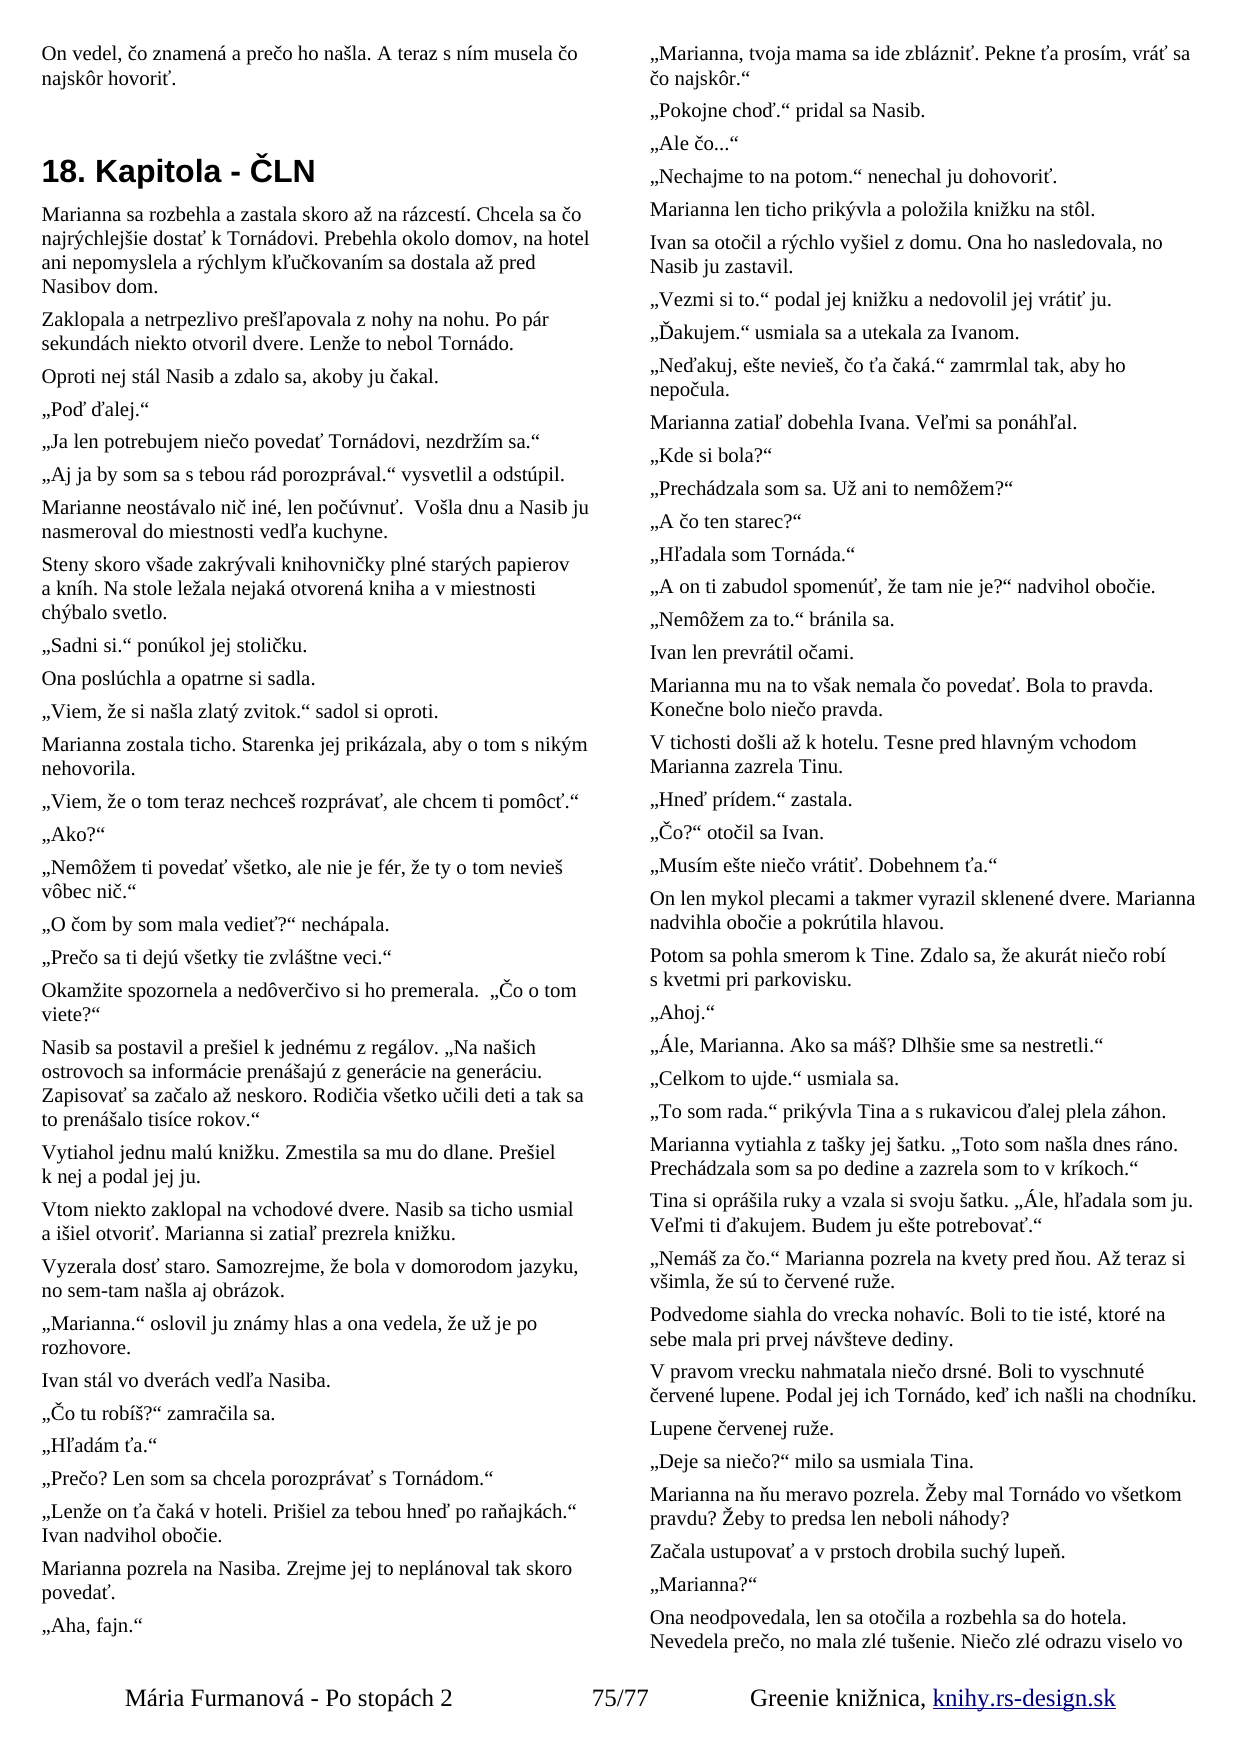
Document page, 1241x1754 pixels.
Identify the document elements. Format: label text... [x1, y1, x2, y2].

text „Ako?“ [41, 822, 591, 846]
text „Celkom to ujde.“ usmiala sa. [649, 1066, 1199, 1090]
text Vytiahol jednu malú knižku. Zmestila sa mu do dlane. Prešiel k nej a podal jej ju. [41, 1140, 591, 1188]
text „Hneď prídem.“ zastala. [649, 787, 1199, 811]
text Vyzerala dosť staro. Samozrejme, že bola v domorodom jazyku, no sem-tam našla aj obrázok. [41, 1254, 591, 1302]
text Tina si oprášila ruky a vzala si svoju šatku. „Ále, hľadala som ju. Veľmi ti ďakujem. Budem ju ešte potrebovať.“ [649, 1188, 1199, 1237]
text „Čo?“ otočil sa Ivan. [649, 820, 1199, 844]
text „Nemôžem ti povedať všetko, ale nie je fér, že ty o tom nevieš vôbec nič.“ [41, 855, 591, 903]
text „Sadni si.“ ponúkol jej stoličku. [41, 633, 591, 657]
text „Ja len potrebujem niečo povedať Tornádovi, nezdržím sa.“ [41, 429, 591, 453]
text „Lenže on ťa čaká v hoteli. Prišiel za tebou hneď po raňajkách.“ Ivan nadvihol obočie. [41, 1499, 591, 1547]
text „Marianna?“ [649, 1572, 1199, 1596]
text „Prečo sa ti dejú všetky tie zvláštne veci.“ [41, 945, 591, 969]
text „Čo tu robíš?“ zamračila sa. [41, 1401, 591, 1424]
text „Ale čo...“ [649, 131, 1199, 155]
text „Viem, že o tom teraz nechceš rozprávať, ale chcem ti pomôcť.“ [41, 789, 591, 813]
text „Nemôžem za to.“ bránila sa. [649, 607, 1199, 631]
text „Poď ďalej.“ [41, 396, 591, 421]
text „Ále, Marianna. Ako sa máš? Dlhšie sme sa nestretli.“ [649, 1033, 1199, 1057]
text „Ahoj.“ [649, 1000, 1199, 1024]
text „Ďakujem.“ usmiala sa a utekala za Ivanom. [649, 320, 1199, 344]
text „Vezmi si to.“ podal jej knižku a nedovolil jej vrátiť ju. [649, 287, 1199, 311]
text „Prechádzala som sa. Už ani to nemôžem?“ [649, 476, 1199, 500]
text On vedel, čo znamená a prečo ho našla. A teraz s ním musela čo najskôr hovoriť. [41, 41, 591, 89]
text Zaklopala a netrpezlivo prešľapovala z nohy na nohu. Po pár sekundách niekto otvoril dvere. Lenže to nebol Tornádo. [41, 307, 591, 355]
text V pravom vrecku nahmatala niečo drsné. Boli to vyschnuté červené lupene. Podal jej ich Tornádo, keď ich našli na chodníku. [649, 1359, 1199, 1407]
text Marianna na ňu meravo pozrela. Žeby mal Tornádo vo všetkom pravdu? Žeby to predsa len neboli náhody? [649, 1482, 1199, 1530]
text „A on ti zabudol spomenúť, že tam nie je?“ nadvihol obočie. [649, 574, 1199, 598]
text Marianna vytiahla z tašky jej šatku. „Toto som našla dnes ráno. Prechádzala som sa po dedine a zazrela som to v kríkoch.“ [649, 1131, 1199, 1179]
text Ivan len prevrátil očami. [649, 640, 1199, 664]
text Potom sa pohla smerom k Tine. Zdalo sa, že akurát niečo robí s kvetmi pri parkovisku. [649, 943, 1199, 991]
text „Hľadala som Tornáda.“ [649, 541, 1199, 566]
text „Kde si bola?“ [649, 443, 1199, 467]
text „To som rada.“ prikývla Tina a s rukavicou ďalej plela záhon. [649, 1098, 1199, 1123]
text Oproti nej stál Nasib a zdalo sa, akoby ju čakal. [41, 363, 591, 388]
text Ona neodpovedala, len sa otočila a rozbehla sa do hotela. Nevedela prečo, no mala zlé tušenie. Niečo zlé odrazu viselo vo [649, 1605, 1199, 1653]
text Vtom niekto zaklopal na vchodové dvere. Nasib sa ticho usmial a išiel otvoriť. Marianna si zatiaľ prezrela knižku. [41, 1197, 591, 1245]
text Nasib sa postavil a prešiel k jednému z regálov. „Na našich ostrovoch sa informácie prenášajú z generácie na generáciu. Zapisovať sa začalo až neskoro. Rodičia všetko učili deti a tak sa to prenášalo tisíce rokov.“ [41, 1034, 591, 1131]
text „Aha, fajn.“ [41, 1613, 591, 1637]
text Ona poslúchla a opatrne si sadla. [41, 666, 591, 690]
text Marianna sa rozbehla a zastala skoro až na rázcestí. Chcela sa čo najrýchlejšie dostať k Tornádovi. Prebehla okolo domov, na hotel ani nepomyslela a rýchlym kľučkovaním sa dostala až pred Nasibov dom. [41, 201, 591, 298]
text „Marianna, tvoja mama sa ide zblázniť. Pekne ťa prosím, vráť sa čo najskôr.“ [649, 41, 1199, 89]
text Marianna zostala ticho. Starenka jej prikázala, aby o tom s nikým nehovorila. [41, 732, 591, 780]
text „Nechajme to na potom.“ nenechal ju dohovoriť. [649, 164, 1199, 188]
text „Marianna.“ oslovil ju známy hlas a ona vedela, že už je po rozhovore. [41, 1311, 591, 1359]
text Marianna len ticho prikývla a položila knižku na stôl. [649, 197, 1199, 221]
text Začala ustupovať a v prstoch drobila suchý lupeň. [649, 1539, 1199, 1563]
text „Pokojne choď.“ pridal sa Nasib. [649, 98, 1199, 122]
text „Nemáš za čo.“ Marianna pozrela na kvety pred ňou. Až teraz si všimla, že sú to červené ruže. [649, 1245, 1199, 1293]
text Lupene červenej ruže. [649, 1416, 1199, 1440]
subtitle 18. Kapitola - ČLN [41, 152, 591, 189]
text Steny skoro všade zakrývali knihovničky plné starých papierov a kníh. Na stole ležala nejaká otvorená kniha a v miestnosti chýbalo svetlo. [41, 552, 591, 624]
text Podvedome siahla do vrecka nohavíc. Boli to tie isté, ktoré na sebe mala pri prvej návšteve dediny. [649, 1302, 1199, 1351]
text „Deje sa niečo?“ milo sa usmiala Tina. [649, 1449, 1199, 1473]
text Ivan stál vo dverách vedľa Nasiba. [41, 1368, 591, 1392]
text „Musím ešte niečo vrátiť. Dobehnem ťa.“ [649, 853, 1199, 877]
text „Prečo? Len som sa chcela porozprávať s Tornádom.“ [41, 1466, 591, 1490]
text „Hľadám ťa.“ [41, 1433, 591, 1457]
text On len mykol plecami a takmer vyrazil sklenené dvere. Marianna nadvihla obočie a pokrútila hlavou. [649, 886, 1199, 934]
text „Neďakuj, ešte nevieš, čo ťa čaká.“ zamrmlal tak, aby ho nepočula. [649, 353, 1199, 401]
text V tichosti došli až k hotelu. Tesne pred hlavným vchodom Marianna zazrela Tinu. [649, 730, 1199, 778]
text „Aj ja by som sa s tebou rád porozprával.“ vysvetlil a odstúpil. [41, 462, 591, 486]
text „A čo ten starec?“ [649, 508, 1199, 533]
text Marianne neostávalo nič iné, len počúvnuť. Vošla dnu a Nasib ju nasmeroval do miestnosti vedľa kuchyne. [41, 495, 591, 543]
text „O čom by som mala vedieť?“ nechápala. [41, 912, 591, 936]
text Marianna zatiaľ dobehla Ivana. Veľmi sa ponáhľal. [649, 410, 1199, 434]
text Marianna mu na to však nemala čo povedať. Bola to pravda. Konečne bolo niečo pravda. [649, 673, 1199, 721]
text Ivan sa otočil a rýchlo vyšiel z domu. Ona ho nasledovala, no Nasib ju zastavil. [649, 230, 1199, 278]
text Okamžite spozornela a nedôverčivo si ho premerala. „Čo o tom viete?“ [41, 978, 591, 1026]
text Marianna pozrela na Nasiba. Zrejme jej to neplánoval tak skoro povedať. [41, 1556, 591, 1604]
text „Viem, že si našla zlatý zvitok.“ sadol si oproti. [41, 699, 591, 723]
